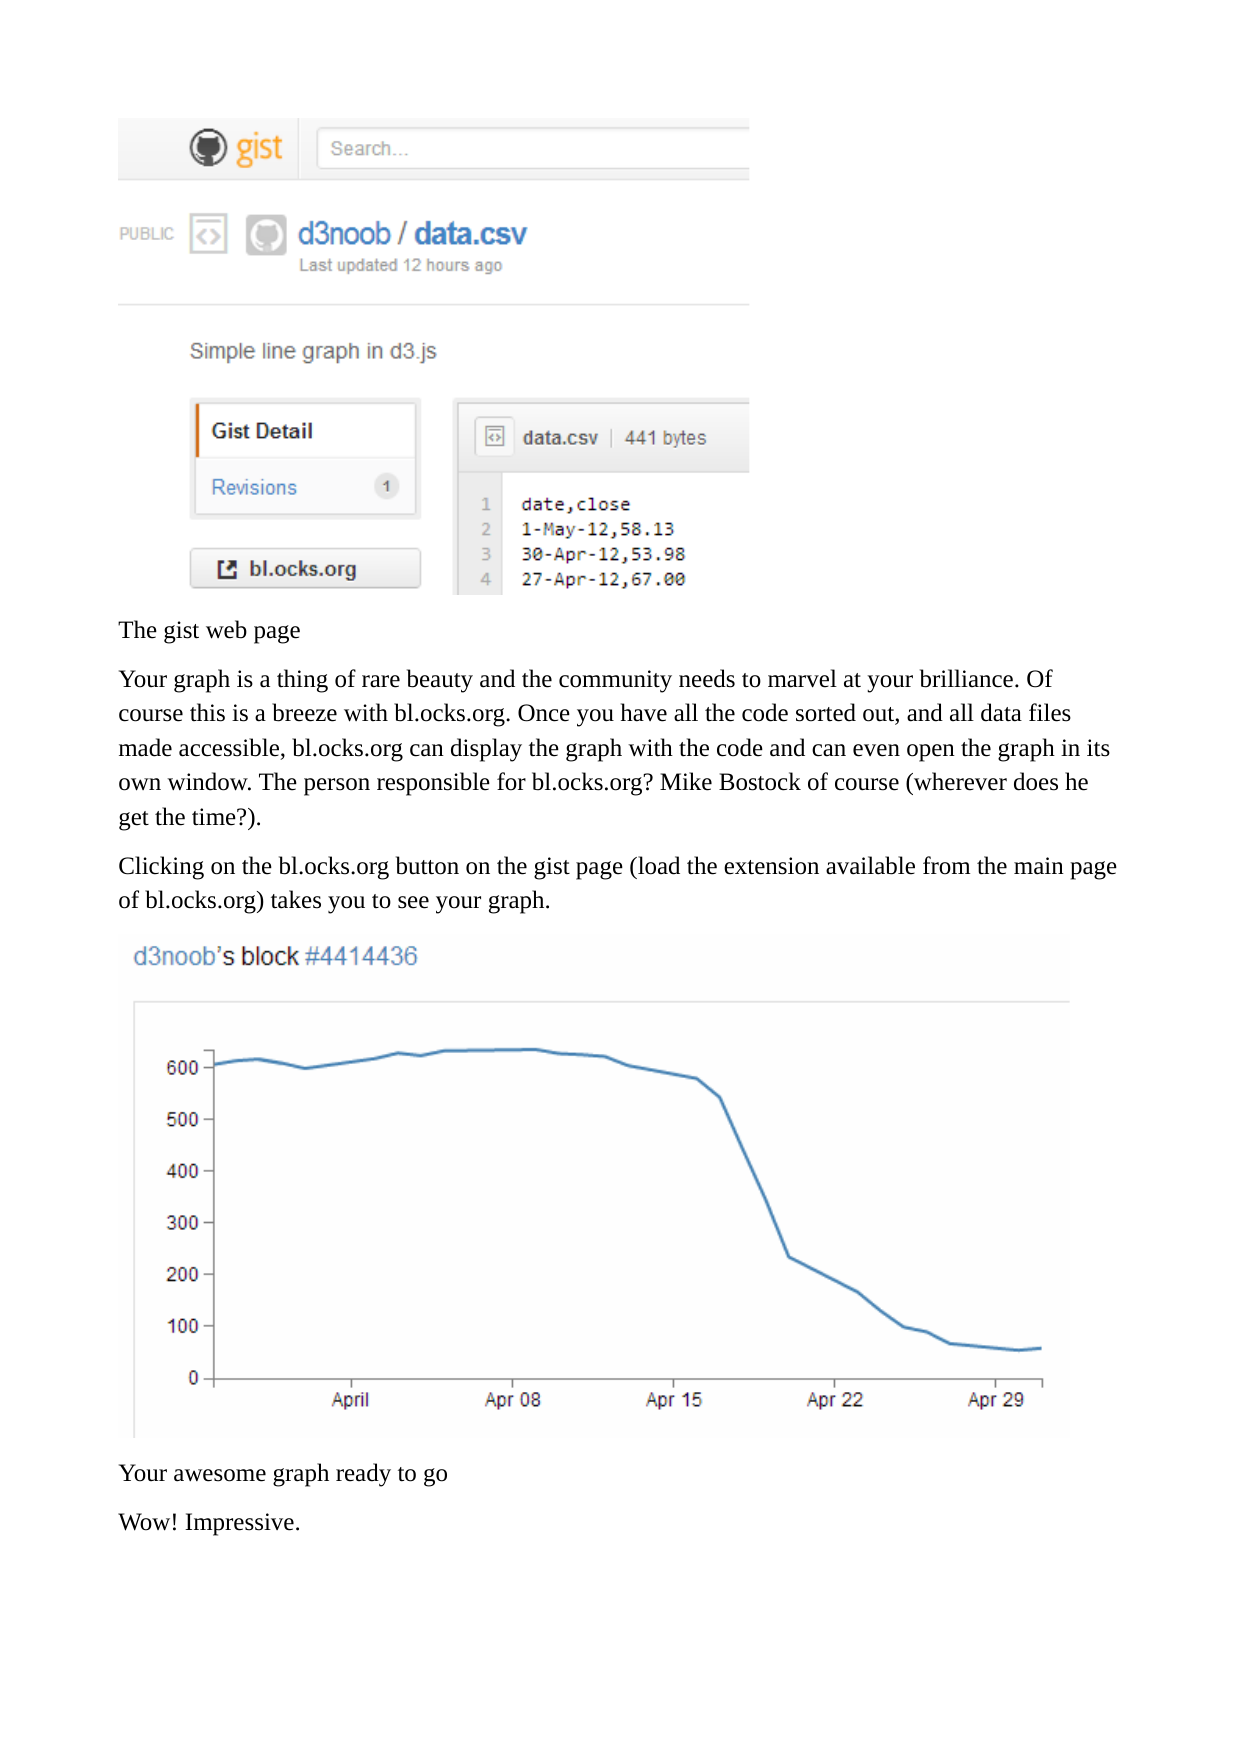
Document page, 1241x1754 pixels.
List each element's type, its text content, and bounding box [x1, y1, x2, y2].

picture [118, 118, 750, 595]
text Clicking on the bl.ocks.org button on the gist page (load the extension available from the main page of bl.ocks.org) takes you to see your graph. [118, 851, 1122, 914]
text Your graph is a thing of rare beauty and the community needs to marvel at your brilliance. Of course this is a breeze with bl.ocks.org. Once you have all the code sorted out, and all data files made accessible, bl.ocks.org can display the graph with the code and can even open the graph in its own window. The person responsible for bl.ocks.org? Mike Bostock of course (wherever does he get the time?). [118, 664, 1122, 831]
text Your awesome graph ready to go [118, 1458, 1122, 1487]
picture [118, 934, 1070, 1438]
text The gist web page [118, 615, 1122, 644]
text Wow! Impressive. [118, 1507, 1122, 1536]
